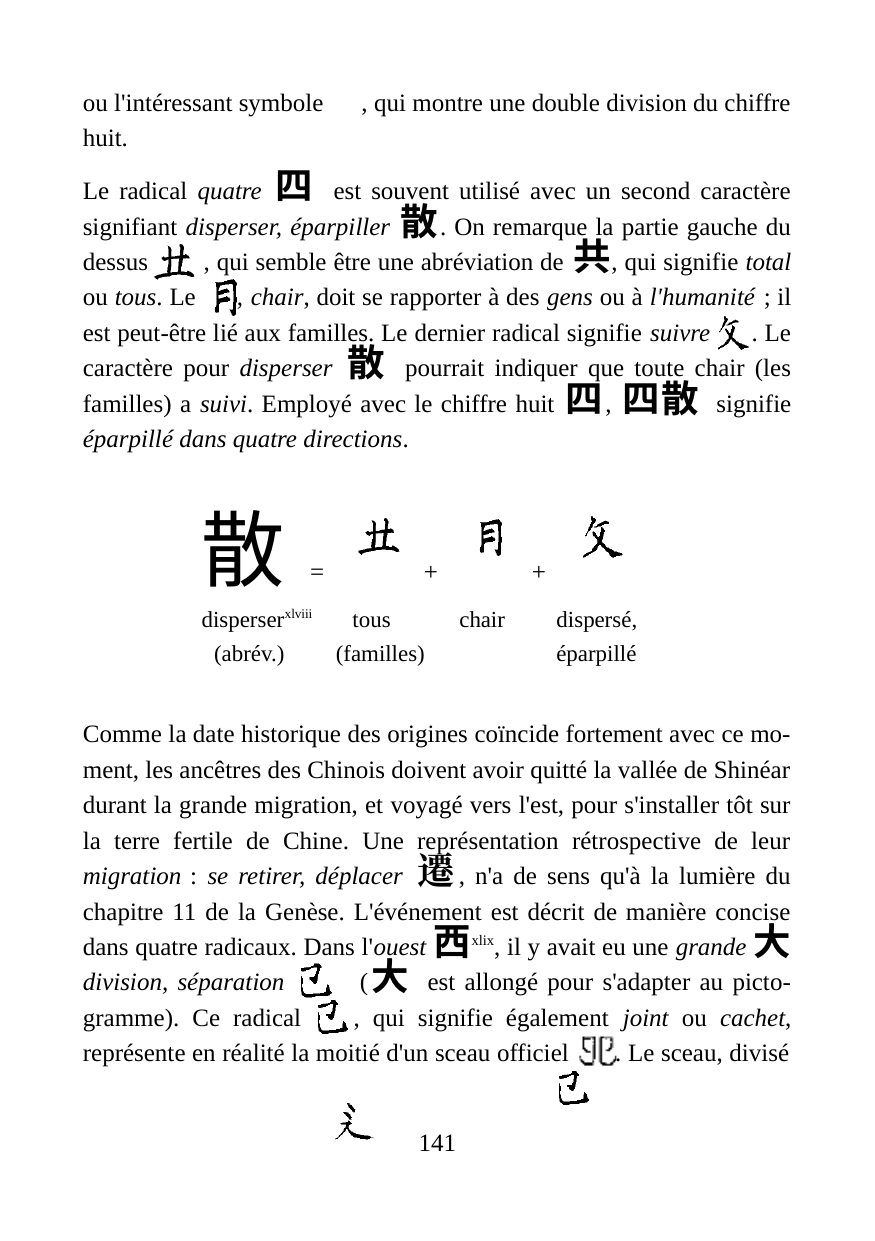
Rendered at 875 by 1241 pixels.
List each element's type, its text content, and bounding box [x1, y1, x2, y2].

picture [152, 240, 196, 282]
text Le radical quatre 四 est souvent utilisé avec un second caractère signifiant disperser, éparpiller 散. On remarque la partie gauche du dessus , qui semble être une abréviation de 共, qui signifie total ou tous. Le , chair, doit se rapporter à des gens ou à l'humanité ; il est peut-être lié aux familles. Le dernier radical signifie suivre . Le caractère pour disperser 散 pourrait indiquer que toute chair (les familles) a suivi. Employé avec le chiffre huit 四, 四散 signifie éparpillé dans quatre directions. [83, 171, 791, 454]
picture [333, 1100, 376, 1142]
picture [357, 515, 400, 557]
text (abrév.) (familles) éparpillé [83, 633, 791, 668]
text ou l'intéressant symbole , qui montre une double division du chiffre huit. [83, 83, 791, 153]
text Comme la date historique des origines coïncide fortement avec ce mo-ment, les ancêtres des Chinois doivent avoir quitté la vallée de Shinéar durant la grande migration, et voyagé vers l'est, pour s'installer tôt sur la terre fertile de Chine. Une représentation rétrospective de leur migration : se retirer, déplacer 遷, n'a de sens qu'à la lumière du chapitre 11 de la Genèse. L'événement est décrit de manière concise dans quatre radicaux. Dans l'ouest 西, il y avait eu une grande 大 division, séparation (大 est allongé pour s'adapter au picto-gramme). Ce radical , qui signifie également joint ou cachet, représente en réalité la moitié d'un sceau officiel . Le sceau, divisé [83, 714, 791, 1069]
picture [298, 960, 350, 1038]
text 散 = + + [83, 483, 791, 604]
picture [477, 515, 505, 557]
text disperser tous chair dispersé, [83, 604, 791, 633]
picture [577, 511, 624, 563]
picture [713, 312, 750, 354]
picture [556, 1032, 617, 1109]
picture [212, 275, 240, 317]
